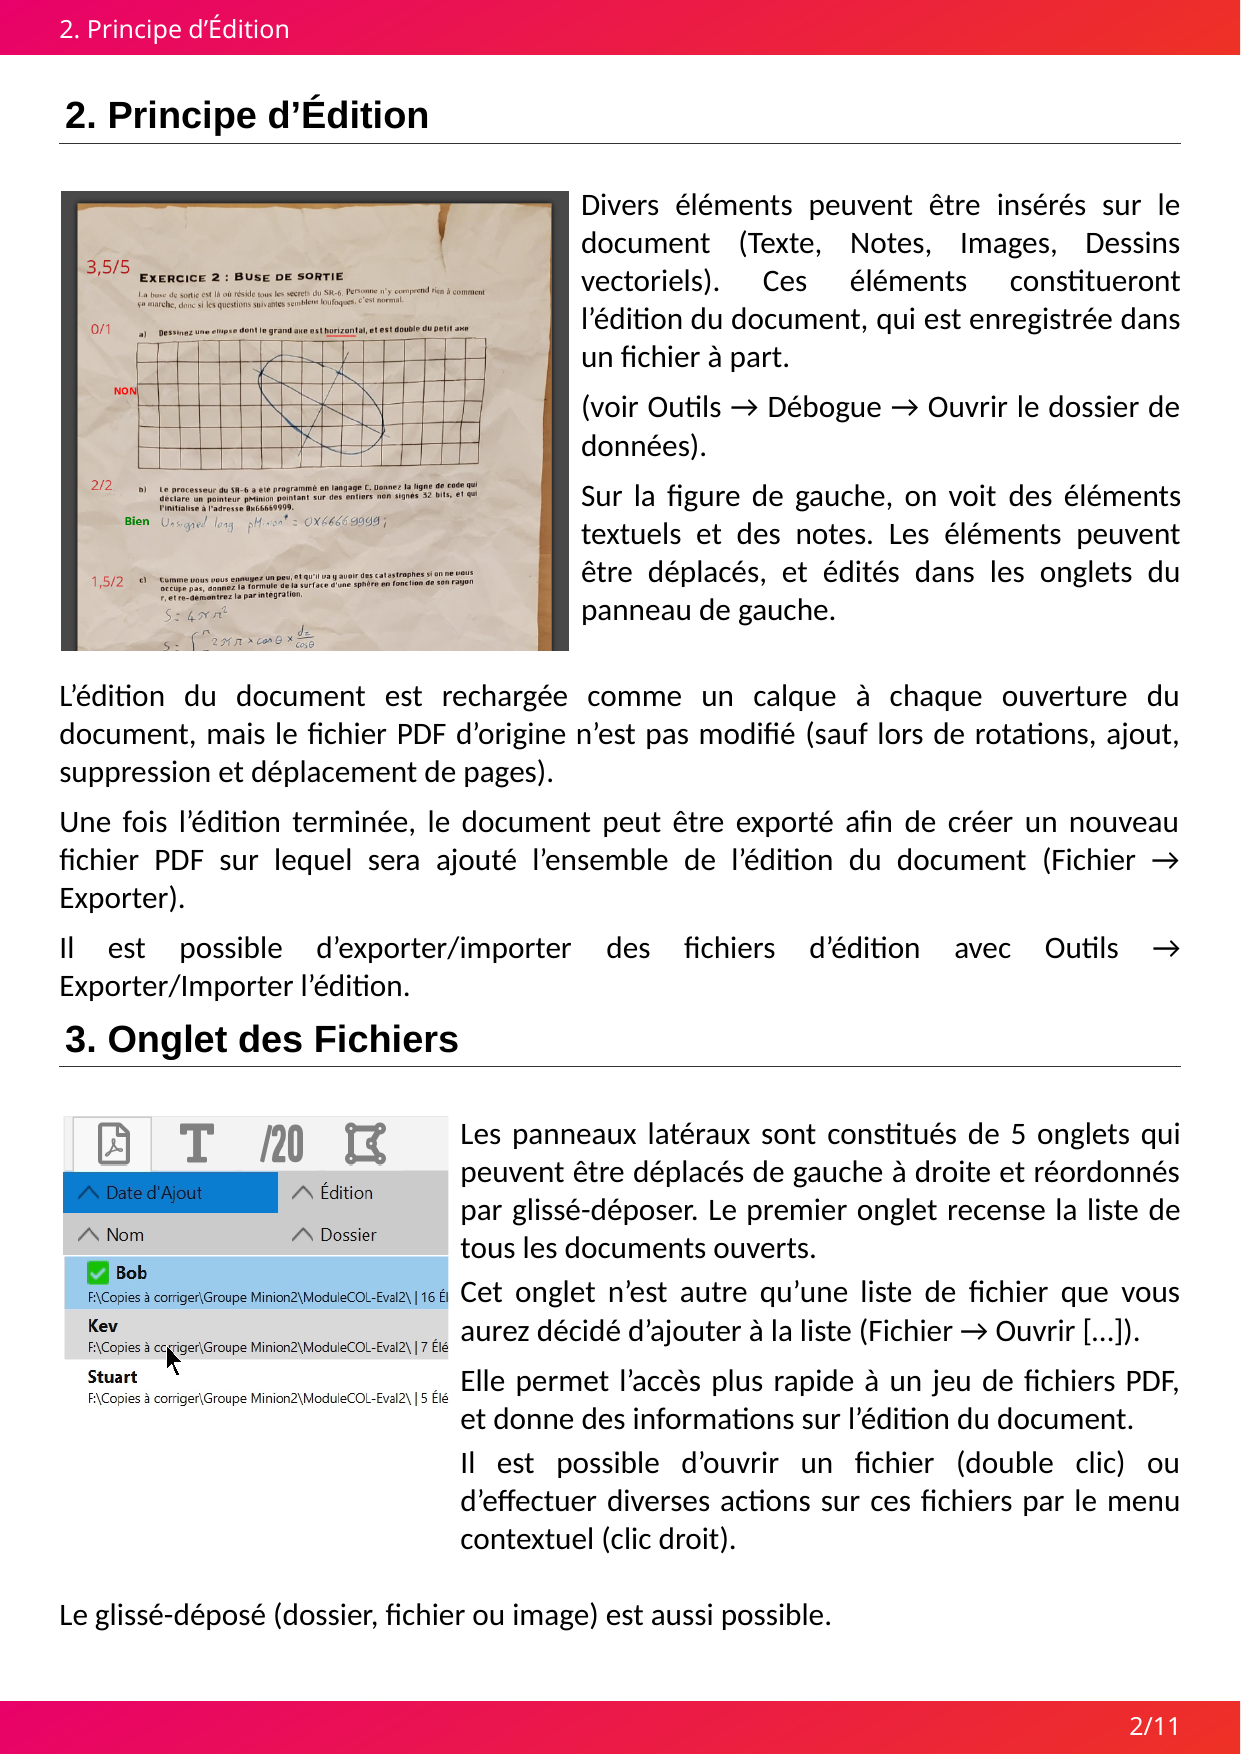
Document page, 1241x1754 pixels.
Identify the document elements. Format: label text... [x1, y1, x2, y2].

text Les panneaux latéraux sont constitués de 5 onglets qui peuvent être déplacés de gauche à droite et réordonnés par glissé-déposer. Le premier onglet recense la liste de tous les documents ouverts. [71, 1114, 1181, 1267]
text L’édition du document est rechargée comme un calque à chaque ouverture du document, mais le fichier PDF d’origine n’est pas modifié (sauf lors de rotations, ajout, suppression et déplacement de pages). [59, 676, 1181, 790]
subtitle Principe d’Édition [59, 87, 1181, 143]
subtitle Onglet des Fichiers [59, 1010, 1181, 1066]
text Il est possible d’exporter/importer des fichiers d’édition avec Outils → Exporter/Importer l’édition. [59, 928, 1181, 1004]
text Une fois l’édition terminée, le document peut être exporté afin de créer un nouveau fichier PDF sur lequel sera ajouté l’ensemble de l’édition du document (Fichier → Exporter). [59, 802, 1181, 916]
text Cet onglet n’est autre qu’une liste de fichier que vous aurez décidé d’ajouter à la liste (Fichier → Ouvrir […]). [71, 1273, 1181, 1349]
text Elle permet l’accès plus rapide à un jeu de fichiers PDF, et donne des informations sur l’édition du document. [71, 1361, 1181, 1437]
text Le glissé-déposé (dossier, fichier ou image) est aussi possible. [59, 1595, 1181, 1633]
text Divers éléments peuvent être insérés sur le document (Texte, Notes, Images, Dessins vectoriels). Ces éléments constitueront l’édition du document, qui est enregistrée dans un fichier à part. [71, 185, 1181, 376]
picture [61, 191, 569, 651]
text (voir Outils → Débogue → Ouvrir le dossier de données). [569, 388, 1181, 464]
text Il est possible d’ouvrir un fichier (double clic) ou d’effectuer diverses actions sur ces fichiers par le menu contextuel (clic droit). [71, 1443, 1181, 1557]
text Sur la figure de gauche, on voit des éléments textuels et des notes. Les éléments peuvent être déplacés, et édités dans les onglets du panneau de gauche. [569, 476, 1181, 628]
